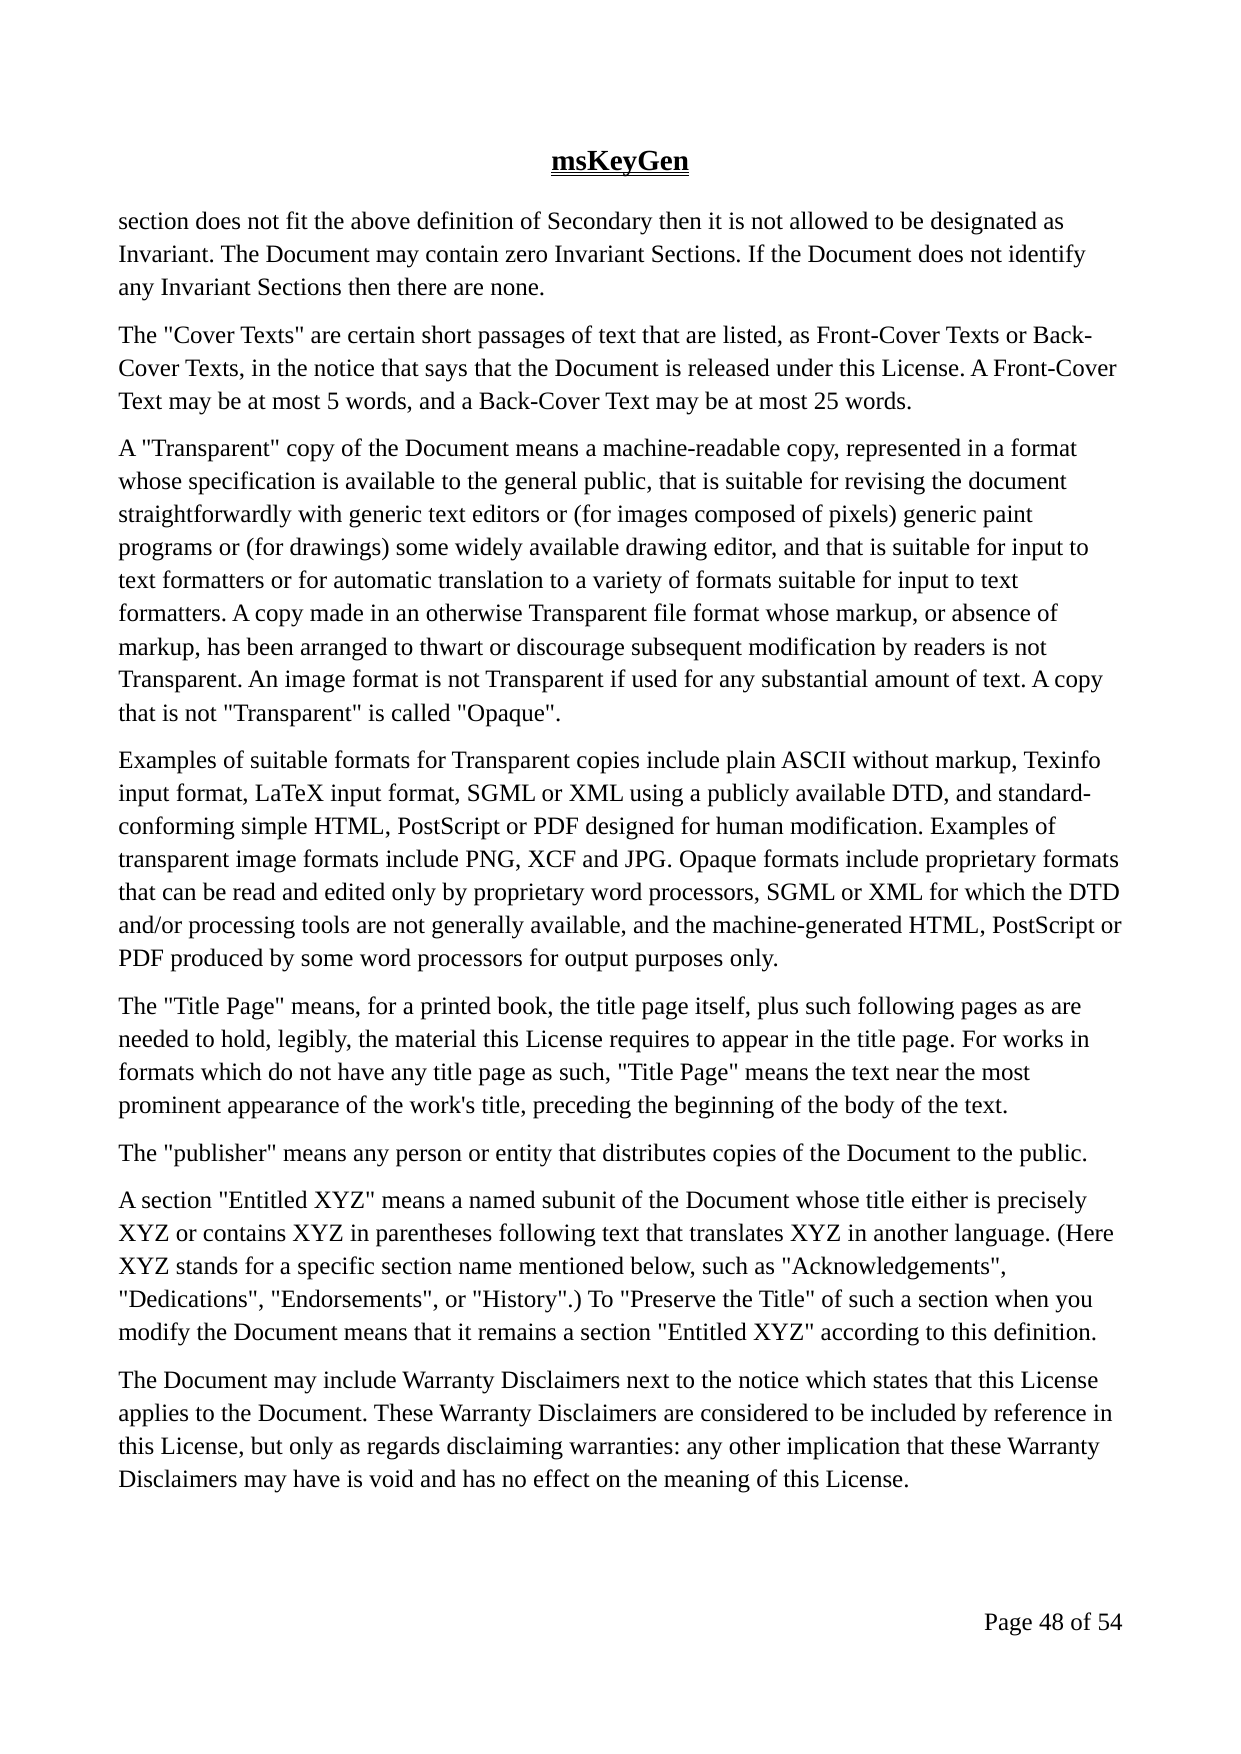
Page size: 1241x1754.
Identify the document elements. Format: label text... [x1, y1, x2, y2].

text The "Title Page" means, for a printed book, the title page itself, plus such following pages as are needed to hold, legibly, the material this License requires to appear in the title page. For works in formats which do not have any title page as such, "Title Page" means the text near the most prominent appearance of the work's title, preceding the beginning of the body of the text. [118, 991, 1122, 1119]
text A section "Entitled XYZ" means a named subunit of the Document whose title either is precisely XYZ or contains XYZ in parentheses following text that translates XYZ in another language. (Here XYZ stands for a specific section name mentioned below, such as "Acknowledgements", "Dedications", "Endorsements", or "History".) To "Preserve the Title" of such a section when you modify the Document means that it remains a section "Entitled XYZ" according to this definition. [118, 1185, 1122, 1346]
text A "Transparent" copy of the Document means a machine-readable copy, represented in a format whose specification is available to the general public, that is suitable for revising the document straightforwardly with generic text editors or (for images composed of pixels) generic paint programs or (for drawings) some widely available drawing editor, and that is suitable for input to text formatters or for automatic translation to a variety of formats suitable for input to text formatters. A copy made in an otherwise Transparent file format whose markup, or absence of markup, has been arranged to thwart or discourage subsequent modification by readers is not Transparent. An image format is not Transparent if used for any substantial amount of text. A copy that is not "Transparent" is called "Opaque". [118, 433, 1122, 726]
text The "Cover Texts" are certain short passages of text that are listed, as Front-Cover Texts or Back-Cover Texts, in the notice that says that the Document is released under this License. A Front-Cover Text may be at most 5 words, and a Back-Cover Text may be at most 25 words. [118, 320, 1122, 414]
text The Document may include Warranty Disclaimers next to the notice which states that this License applies to the Document. These Warranty Disclaimers are considered to be included by reference in this License, but only as regards disclaiming warranties: any other implication that these Warranty Disclaimers may have is void and has no effect on the meaning of this License. [118, 1365, 1122, 1493]
text section does not fit the above definition of Secondary then it is not allowed to be designated as Invariant. The Document may contain zero Invariant Sections. If the Document does not identify any Invariant Sections then there are none. [118, 206, 1122, 301]
text Examples of suitable formats for Transparent copies include plain ASCII without markup, Texinfo input format, LaTeX input format, SGML or XML using a publicly available DTD, and standard-conforming simple HTML, PostScript or PDF designed for human modification. Examples of transparent image formats include PNG, XCF and JPG. Opaque formats include proprietary formats that can be read and edited only by proprietary word processors, SGML or XML for which the DTD and/or processing tools are not generally available, and the machine-generated HTML, PostScript or PDF produced by some word processors for output purposes only. [118, 745, 1122, 972]
text The "publisher" means any person or entity that distributes copies of the Document to the public. [118, 1138, 1122, 1166]
